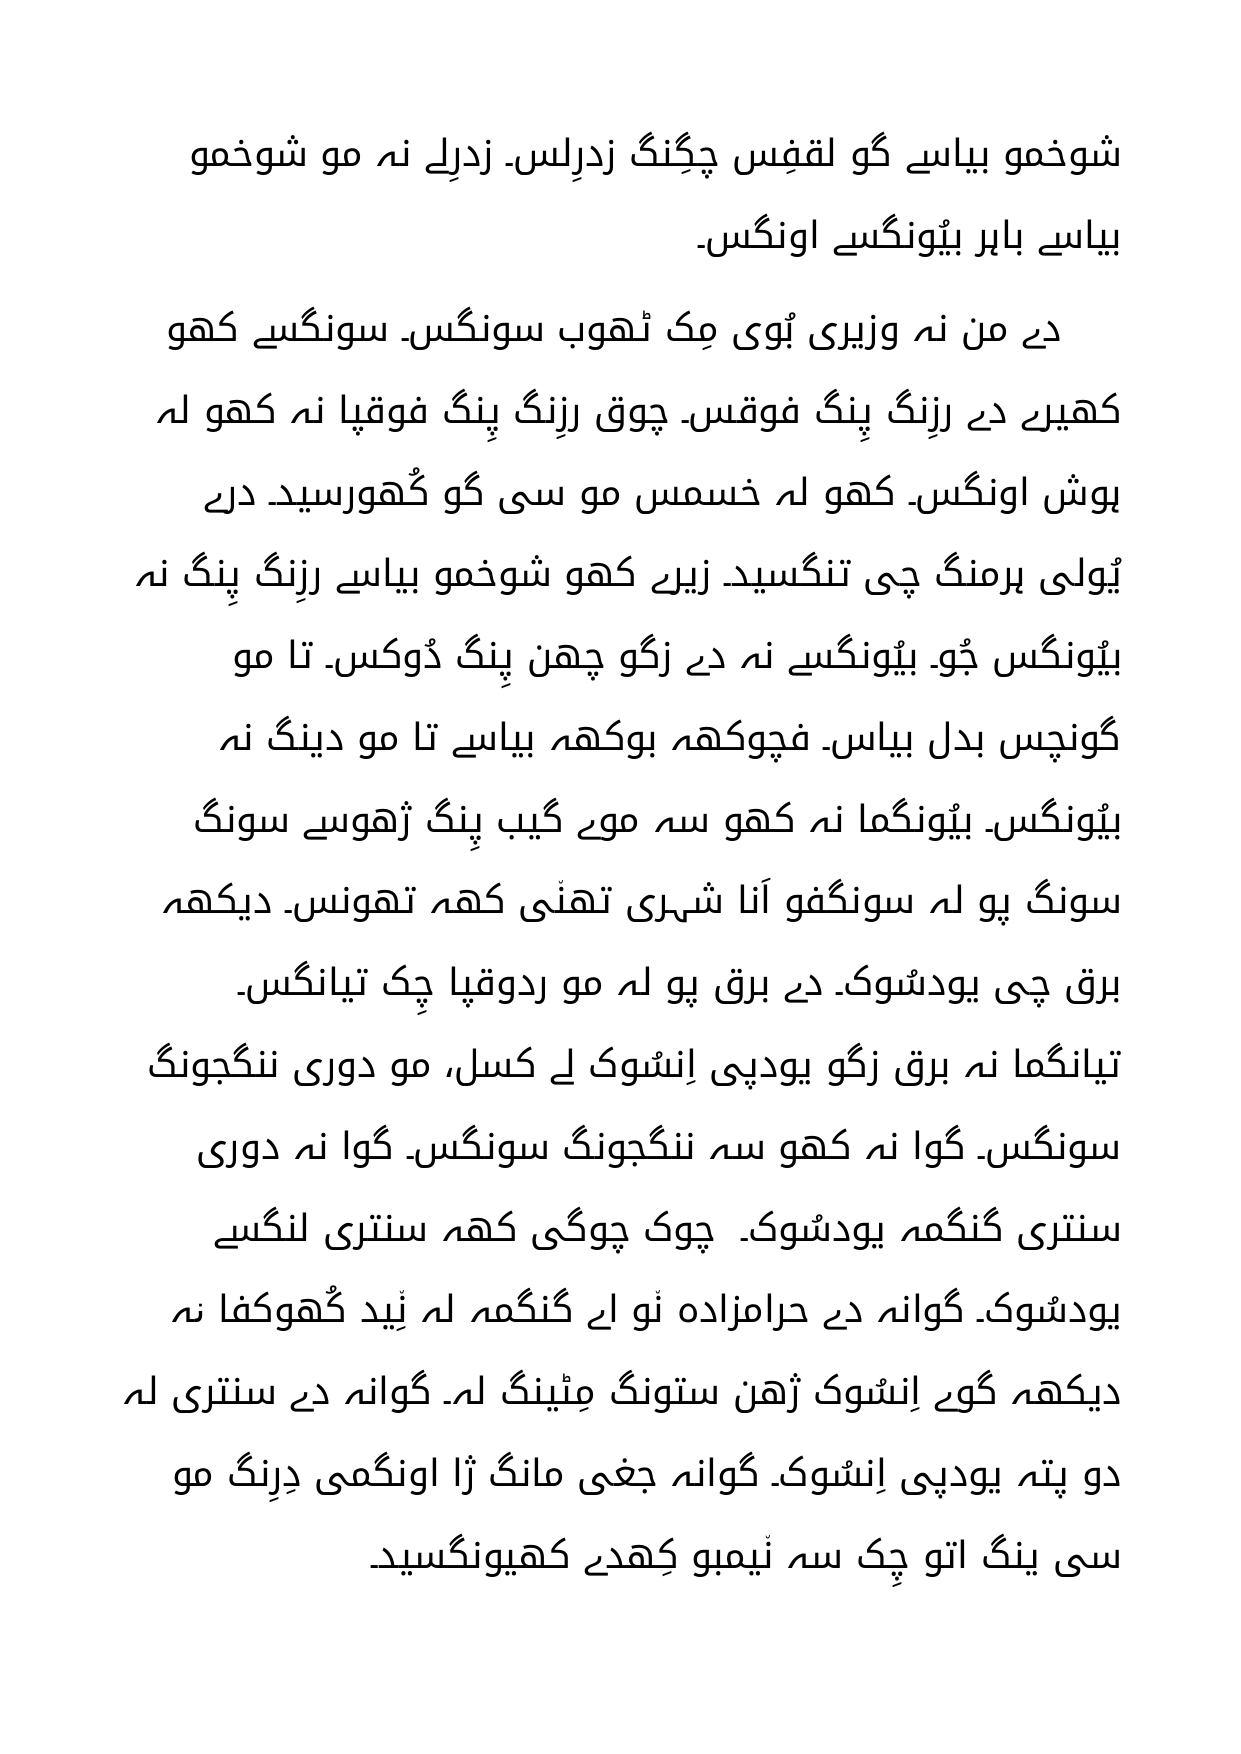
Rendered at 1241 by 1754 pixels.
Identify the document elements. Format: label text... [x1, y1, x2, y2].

text دے من نہ وزیری بُوی مِک ٹھوب سونگس۔ سونگسے کھو کھیرے دے رزِنگ پِنگ فوقس۔ چوق رزِنگ پِنگ فوقپا نہ کھو لہ ہوش اونگس۔ کھو لہ خسمس مو سی گو کُھورسید۔ درے یُولی ہرمنگ چی تنگسید۔ زیرے کھو شوخمو بیاسے رزِنگ پِنگ نہ بیُونگس جُو۔ بیُونگسے نہ دے زگو چھن پِنگ دُوکس۔ تا مو گونچس بدل بیاس۔ فچوکھہ بوکھہ بیاسے تا مو دینگ نہ بیُونگس۔ بیُونگما نہ کھو سہ موے گیب پِنگ ژھوسے سونگ سونگ پو لہ سونگفو اَنا شہری تھن٘ی کھہ تھونس۔ دیکھہ برق چی یودسُوک۔ دے برق پو لہ مو ردوقپا چِک تیانگس۔ تیانگما نہ برق زگو یودپی اِنسُوک لے کسل، مو دوری ننگجونگ سونگس۔ گوا نہ کھو سہ ننگجونگ سونگس۔ گوا نہ دوری سنتری گنگمہ یودسُوک۔ چوک چوگی کھہ سنتری لنگسے یودسُوک۔ گوانہ دے حرامزادہ ن٘و اے گنگمہ لہ نِ٘ید کُھوکفا نہ دیکھہ گوے اِنسُوک ژھن ستونگ مِٹینگ لہ۔ گوانہ دے سنتری لہ دو پتہ یودپی اِنسُوک۔ گوانہ جغی مانگ ژا اونگمی دِرِنگ مو سی ینگ اتو چِک سہ ن٘یمبو کِھدے کھیونگسید۔ [118, 293, 1122, 1591]
text شوخمو بیاسے گو لقفِس چگِنگ زدرِلس۔ زدرِلے نہ مو شوخمو بیاسے باہر بیُونگسے اونگس۔ [118, 118, 1122, 271]
